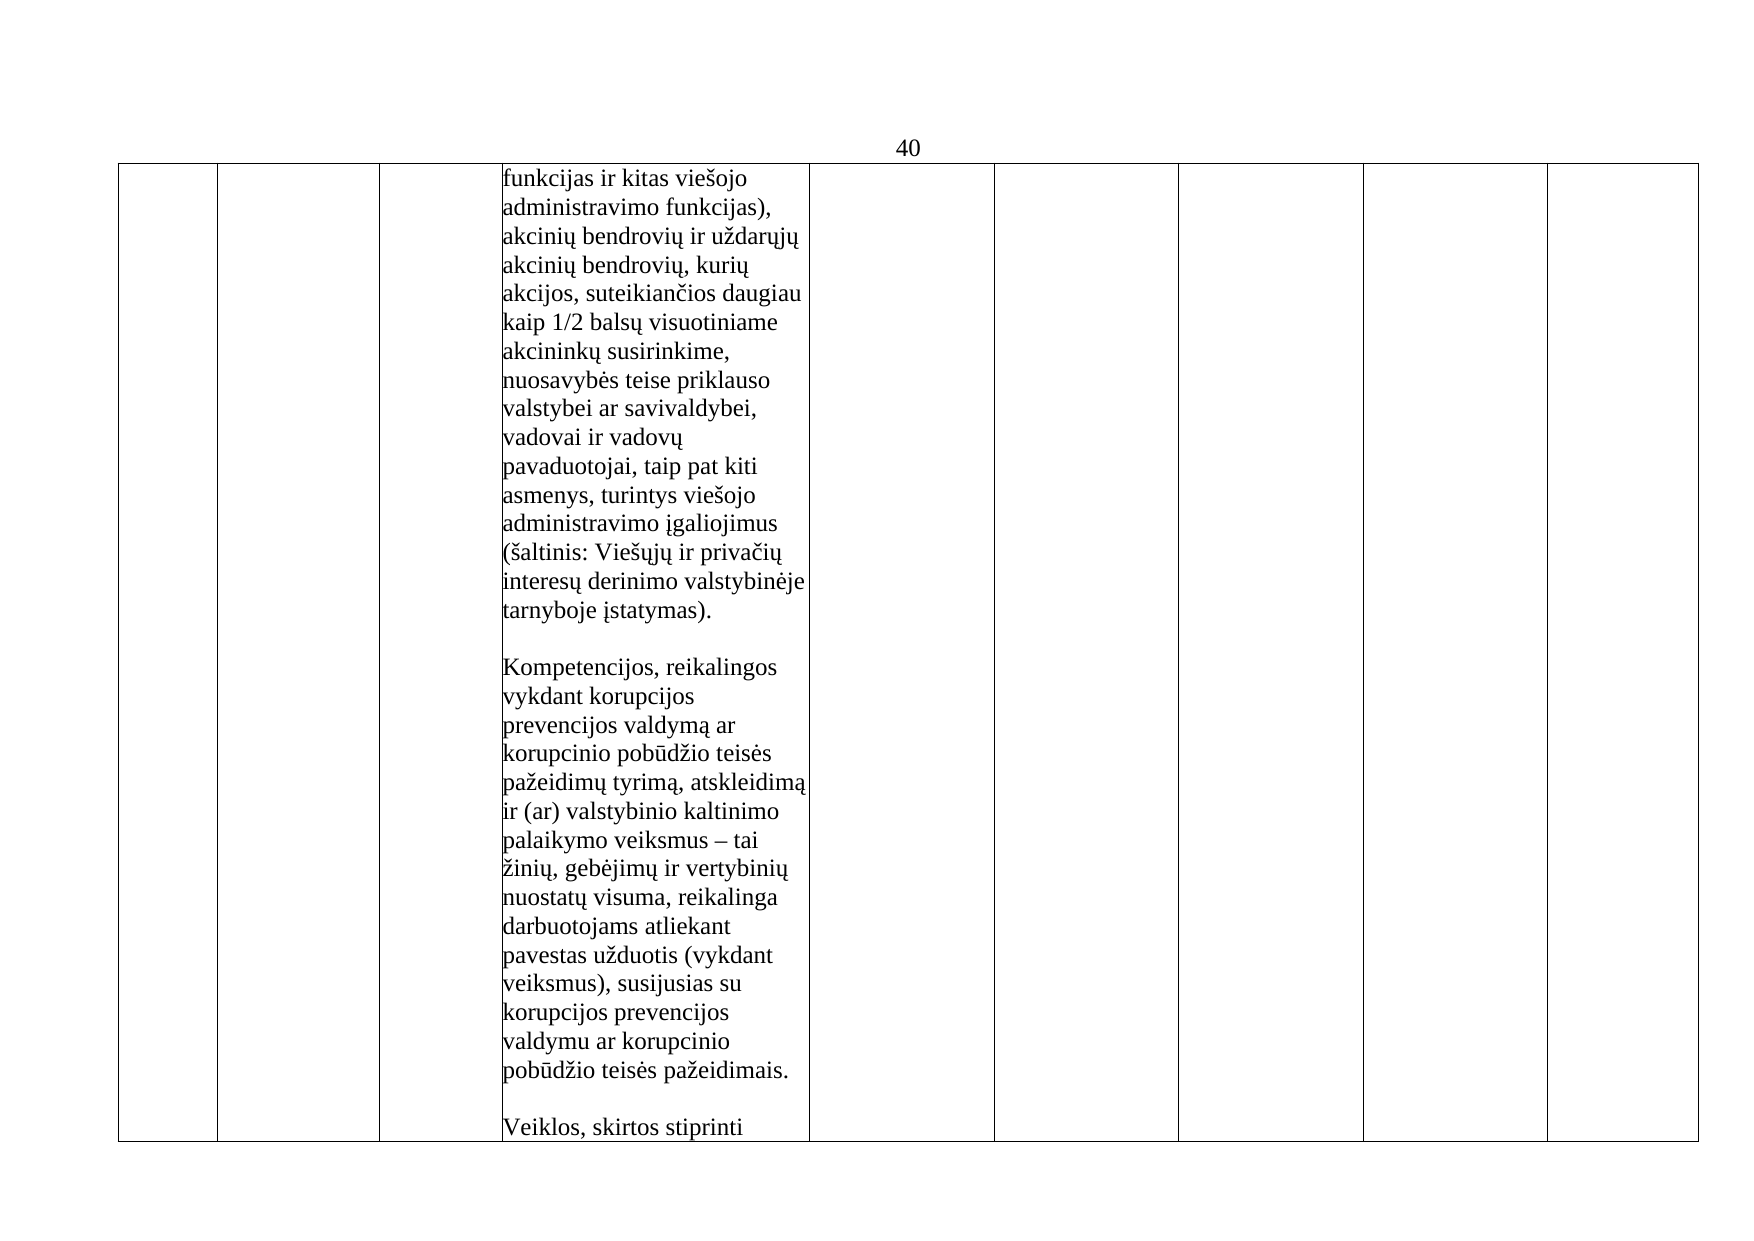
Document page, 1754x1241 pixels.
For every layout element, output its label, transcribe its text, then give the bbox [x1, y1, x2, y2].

table_cell [995, 164, 1178, 1141]
table_cell [810, 164, 994, 1141]
table_cell funkcijas ir kitas viešojo administravimo funkcijas), akcinių bendrovių ir uždarųjų akcinių bendrovių, kurių akcijos, suteikiančios daugiau kaip 1/2 balsų visuotiniame akcininkų susirinkime, nuosavybės teise priklauso valstybei ar savivaldybei, vadovai ir vadovų pavaduotojai, taip pat kiti asmenys, turintys viešojo administravimo įgaliojimus (šaltinis: Viešųjų ir privačių interesų derinimo valstybinėje tarnyboje įstatymas). Kompetencijos, reikalingos vykdant korupcijos prevencijos valdymą ar korupcinio pobūdžio teisės pažeidimų tyrimą, atskleidimą ir (ar) valstybinio kaltinimo palaikymo veiksmus – tai žinių, gebėjimų ir vertybinių nuostatų visuma, reikalinga darbuotojams atliekant pavestas užduotis (vykdant veiksmus), susijusias su korupcijos prevencijos valdymu ar korupcinio pobūdžio teisės pažeidimais. Veiklos, skirtos stiprinti [503, 164, 809, 1141]
table_cell [119, 164, 217, 1141]
table_cell [218, 164, 379, 1141]
table_cell [380, 164, 502, 1141]
table_cell [1548, 164, 1698, 1141]
table_cell [1179, 164, 1363, 1141]
table_cell [1364, 164, 1547, 1141]
